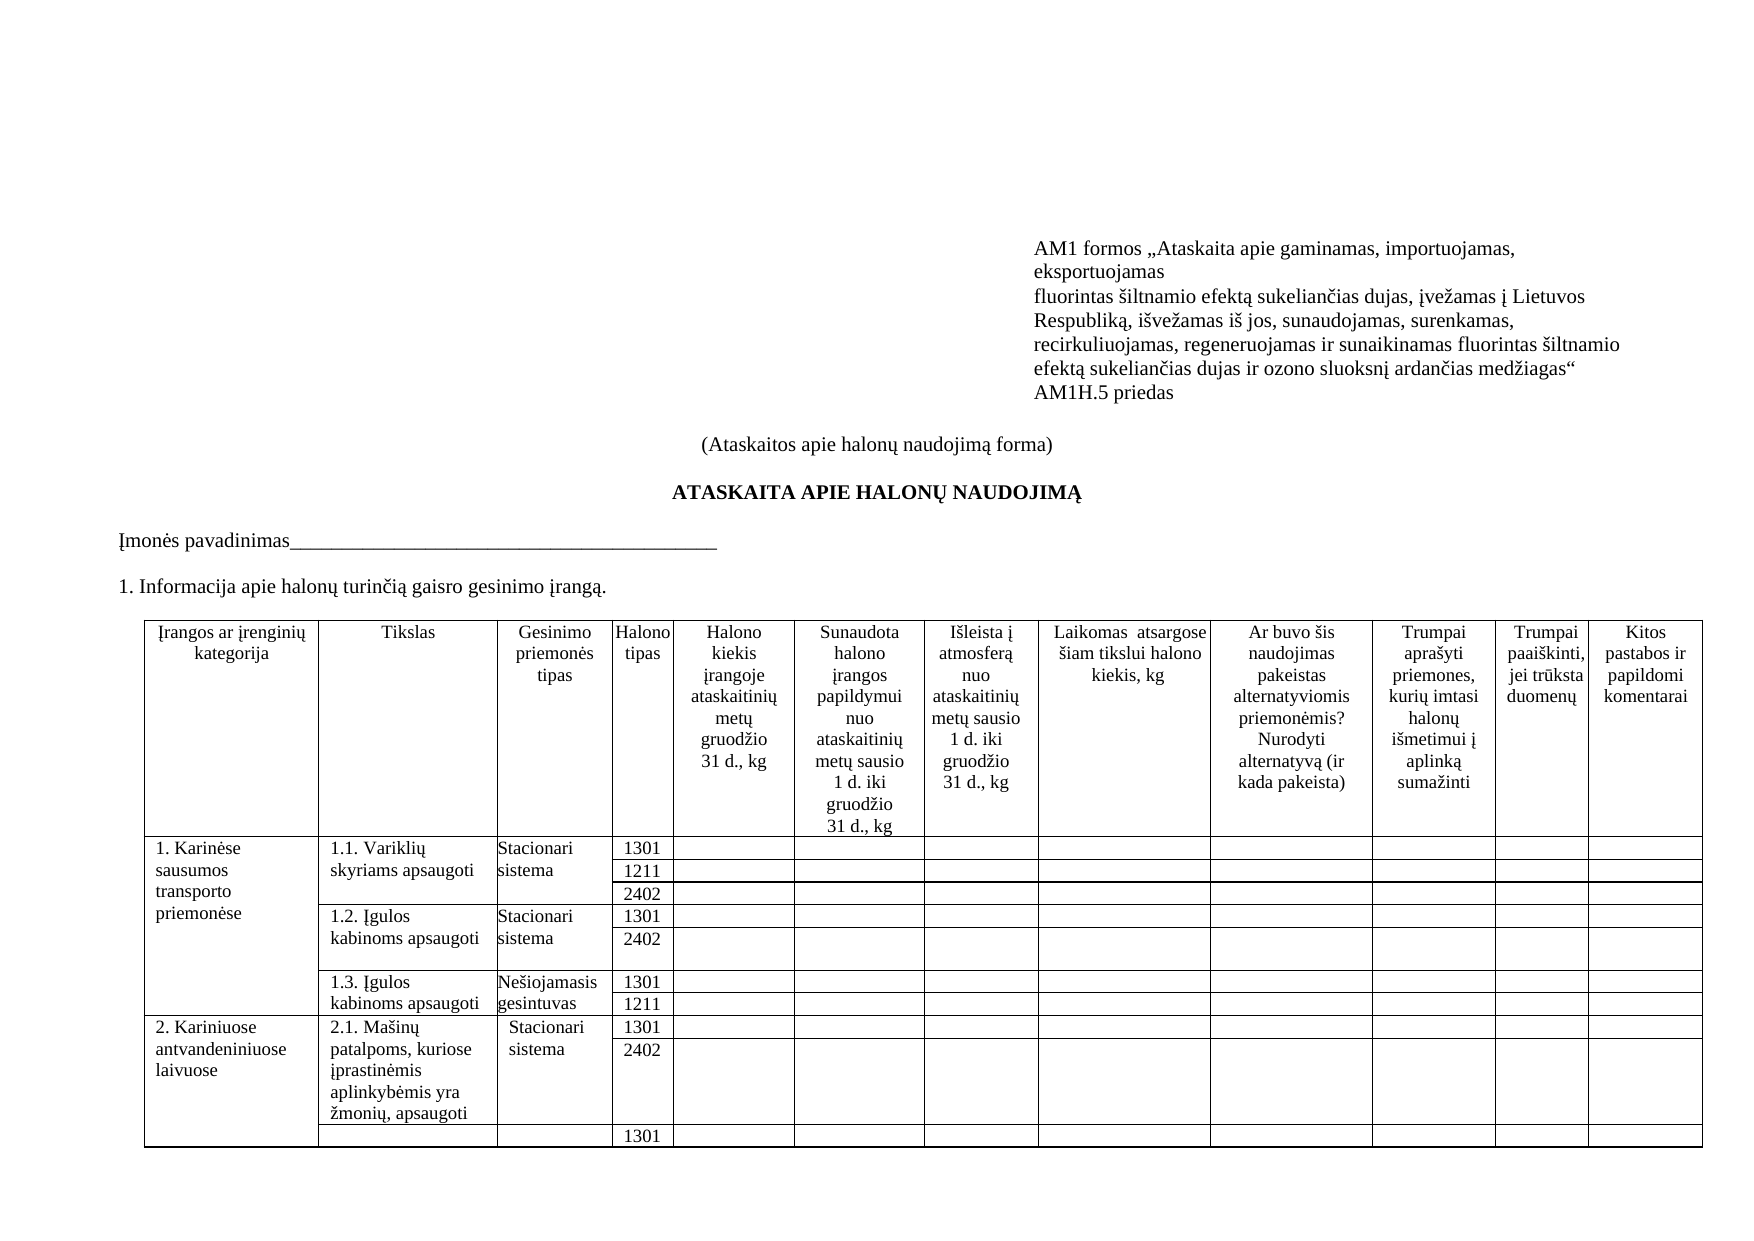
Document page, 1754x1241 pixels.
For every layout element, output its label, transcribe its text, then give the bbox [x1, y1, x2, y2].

table_cell [674, 837, 794, 859]
table_cell [795, 837, 924, 859]
table_cell 1. Karinėse sausumos transporto priemonėse [145, 837, 318, 1015]
table_cell [1589, 837, 1702, 859]
text fluorintas šiltnamio efektą sukeliančias dujas, įvežamas į Lietuvos [1034, 283, 1636, 308]
table_cell [1496, 905, 1588, 927]
table_header Trumpai aprašyti priemones, kurių imtasi halonų išmetimui į aplinką sumažinti [1373, 621, 1495, 836]
table_header Kitos pastabos ir papildomi komentarai [1589, 621, 1702, 836]
table_cell [1211, 883, 1372, 904]
table_cell [498, 1125, 612, 1146]
table_cell [1496, 837, 1588, 859]
table_cell 2402 [613, 1039, 673, 1124]
table_cell [925, 905, 1038, 927]
table_cell 1301 [613, 837, 673, 859]
table_cell [1039, 837, 1210, 859]
table_cell [1589, 883, 1702, 904]
table_cell [925, 837, 1038, 859]
table_cell [1589, 1016, 1702, 1037]
text AM1 formos „Ataskaita apie gaminamas, importuojamas, eksportuojamas [1034, 235, 1636, 283]
table_cell [674, 993, 794, 1015]
table_cell [1211, 837, 1372, 859]
text (Ataskaitos apie halonų naudojimą forma) [118, 432, 1636, 456]
text Įmonės pavadinimas_________________________________________ [118, 528, 1636, 552]
table_cell [1211, 1016, 1372, 1037]
table_cell [1211, 993, 1372, 1015]
table_cell Stacionari sistema [498, 905, 612, 970]
table_cell [1211, 860, 1372, 881]
table_cell [795, 1016, 924, 1037]
table_cell 1211 [613, 860, 673, 881]
table_cell 2402 [613, 883, 673, 904]
table_cell [1496, 860, 1588, 881]
table_cell [925, 883, 1038, 904]
table_cell [1373, 993, 1495, 1015]
table_cell [1373, 971, 1495, 992]
table_cell [1373, 1039, 1495, 1124]
table_cell [1211, 905, 1372, 927]
text ATASKAITA APIE HALONŲ NAUDOJIMĄ [118, 480, 1636, 504]
text recirkuliuojamas, regeneruojamas ir sunaikinamas fluorintas šiltnamio [1034, 332, 1636, 356]
table_header Tikslas [319, 621, 497, 836]
table_cell Stacionari sistema [498, 1016, 612, 1124]
table_cell [1039, 1125, 1210, 1146]
table_cell [1373, 1125, 1495, 1146]
table_cell [925, 993, 1038, 1015]
table_cell [1589, 928, 1702, 970]
table_header Gesinimo priemonės tipas [498, 621, 612, 836]
table_cell [795, 883, 924, 904]
table_header Sunaudota halono įrangos papildymui nuo ataskaitinių metų sausio 1 d. iki gruodžio 31 d., kg [795, 621, 924, 836]
text 1. Informacija apie halonų turinčią gaisro gesinimo įrangą. [118, 574, 1636, 598]
table_cell Stacionari sistema [498, 837, 612, 904]
text AM1H.5 priedas [1034, 380, 1636, 404]
table_cell 1.1. Variklių skyriams apsaugoti [319, 837, 497, 904]
table_cell [674, 1125, 794, 1146]
table_cell [795, 1039, 924, 1124]
table_cell [925, 928, 1038, 970]
table_cell [1496, 993, 1588, 1015]
table_cell [1589, 993, 1702, 1015]
table_cell 1.3. Įgulos kabinoms apsaugoti [319, 971, 497, 1015]
table_cell [1373, 928, 1495, 970]
table_cell [319, 1125, 497, 1146]
table_cell 2. Kariniuose antvandeniniuose laivuose [145, 1016, 318, 1146]
table_cell [925, 1039, 1038, 1124]
table_header Trumpai paaiškinti, jei trūksta duomenų [1496, 621, 1588, 836]
table_cell [1373, 905, 1495, 927]
table_cell [1373, 837, 1495, 859]
table_cell [674, 971, 794, 992]
table_cell [795, 928, 924, 970]
table_cell [795, 1125, 924, 1146]
table_cell [674, 928, 794, 970]
table_header Išleista į atmosferą nuo ataskaitinių metų sausio 1 d. iki gruodžio 31 d., kg [925, 621, 1038, 836]
table_cell [795, 993, 924, 1015]
table_cell [1373, 1016, 1495, 1037]
table_header Laikomas atsargose šiam tikslui halono kiekis, kg [1039, 621, 1210, 836]
table_cell [795, 860, 924, 881]
table_cell [1373, 860, 1495, 881]
table_header Halono tipas [613, 621, 673, 836]
table_cell [674, 883, 794, 904]
table_cell [925, 971, 1038, 992]
table_cell [1496, 1125, 1588, 1146]
table_cell [1211, 1039, 1372, 1124]
table_cell 1.2. Įgulos kabinoms apsaugoti [319, 905, 497, 970]
text Respubliką, išvežamas iš jos, sunaudojamas, surenkamas, [1034, 308, 1636, 332]
table_cell [1589, 1125, 1702, 1146]
table_cell 1301 [613, 1125, 673, 1146]
table_header Įrangos ar įrenginių kategorija [145, 621, 318, 836]
table_cell [925, 860, 1038, 881]
table_cell [1589, 905, 1702, 927]
table_cell [1589, 971, 1702, 992]
table_cell Nešiojamasis gesintuvas [498, 971, 612, 1015]
table_cell [1211, 971, 1372, 992]
table_cell [795, 905, 924, 927]
table_cell [1039, 971, 1210, 992]
table_cell 1301 [613, 1016, 673, 1037]
table_cell [1039, 883, 1210, 904]
table_cell [1211, 1125, 1372, 1146]
table_cell [925, 1016, 1038, 1037]
table_cell 1301 [613, 905, 673, 927]
table_cell [1039, 1039, 1210, 1124]
table_cell [674, 860, 794, 881]
table_cell [1496, 1016, 1588, 1037]
table_cell [1039, 993, 1210, 1015]
table_cell [925, 1125, 1038, 1146]
table_header Halono kiekis įrangoje ataskaitinių metų gruodžio 31 d., kg [674, 621, 794, 836]
table_cell 1301 [613, 971, 673, 992]
table_cell [1496, 928, 1588, 970]
table_cell [1373, 883, 1495, 904]
table_cell [674, 905, 794, 927]
table_cell [1039, 860, 1210, 881]
table_cell [1589, 860, 1702, 881]
table_cell [1039, 1016, 1210, 1037]
table_cell [1589, 1039, 1702, 1124]
table_cell [1039, 905, 1210, 927]
table_cell [1039, 928, 1210, 970]
table_cell [795, 971, 924, 992]
table_cell [1496, 883, 1588, 904]
table_cell [674, 1016, 794, 1037]
table_cell 1211 [613, 993, 673, 1015]
table_header Ar buvo šis naudojimas pakeistas alternatyviomis priemonėmis? Nurodyti alternatyvą (ir kada pakeista) [1211, 621, 1372, 836]
text efektą sukeliančias dujas ir ozono sluoksnį ardančias medžiagas“ [1034, 356, 1636, 380]
table_cell 2.1. Mašinų patalpoms, kuriose įprastinėmis aplinkybėmis yra žmonių, apsaugoti [319, 1016, 497, 1124]
table_cell [1496, 1039, 1588, 1124]
table_cell [1496, 971, 1588, 992]
table_cell [674, 1039, 794, 1124]
table_cell 2402 [613, 928, 673, 970]
table_cell [1211, 928, 1372, 970]
